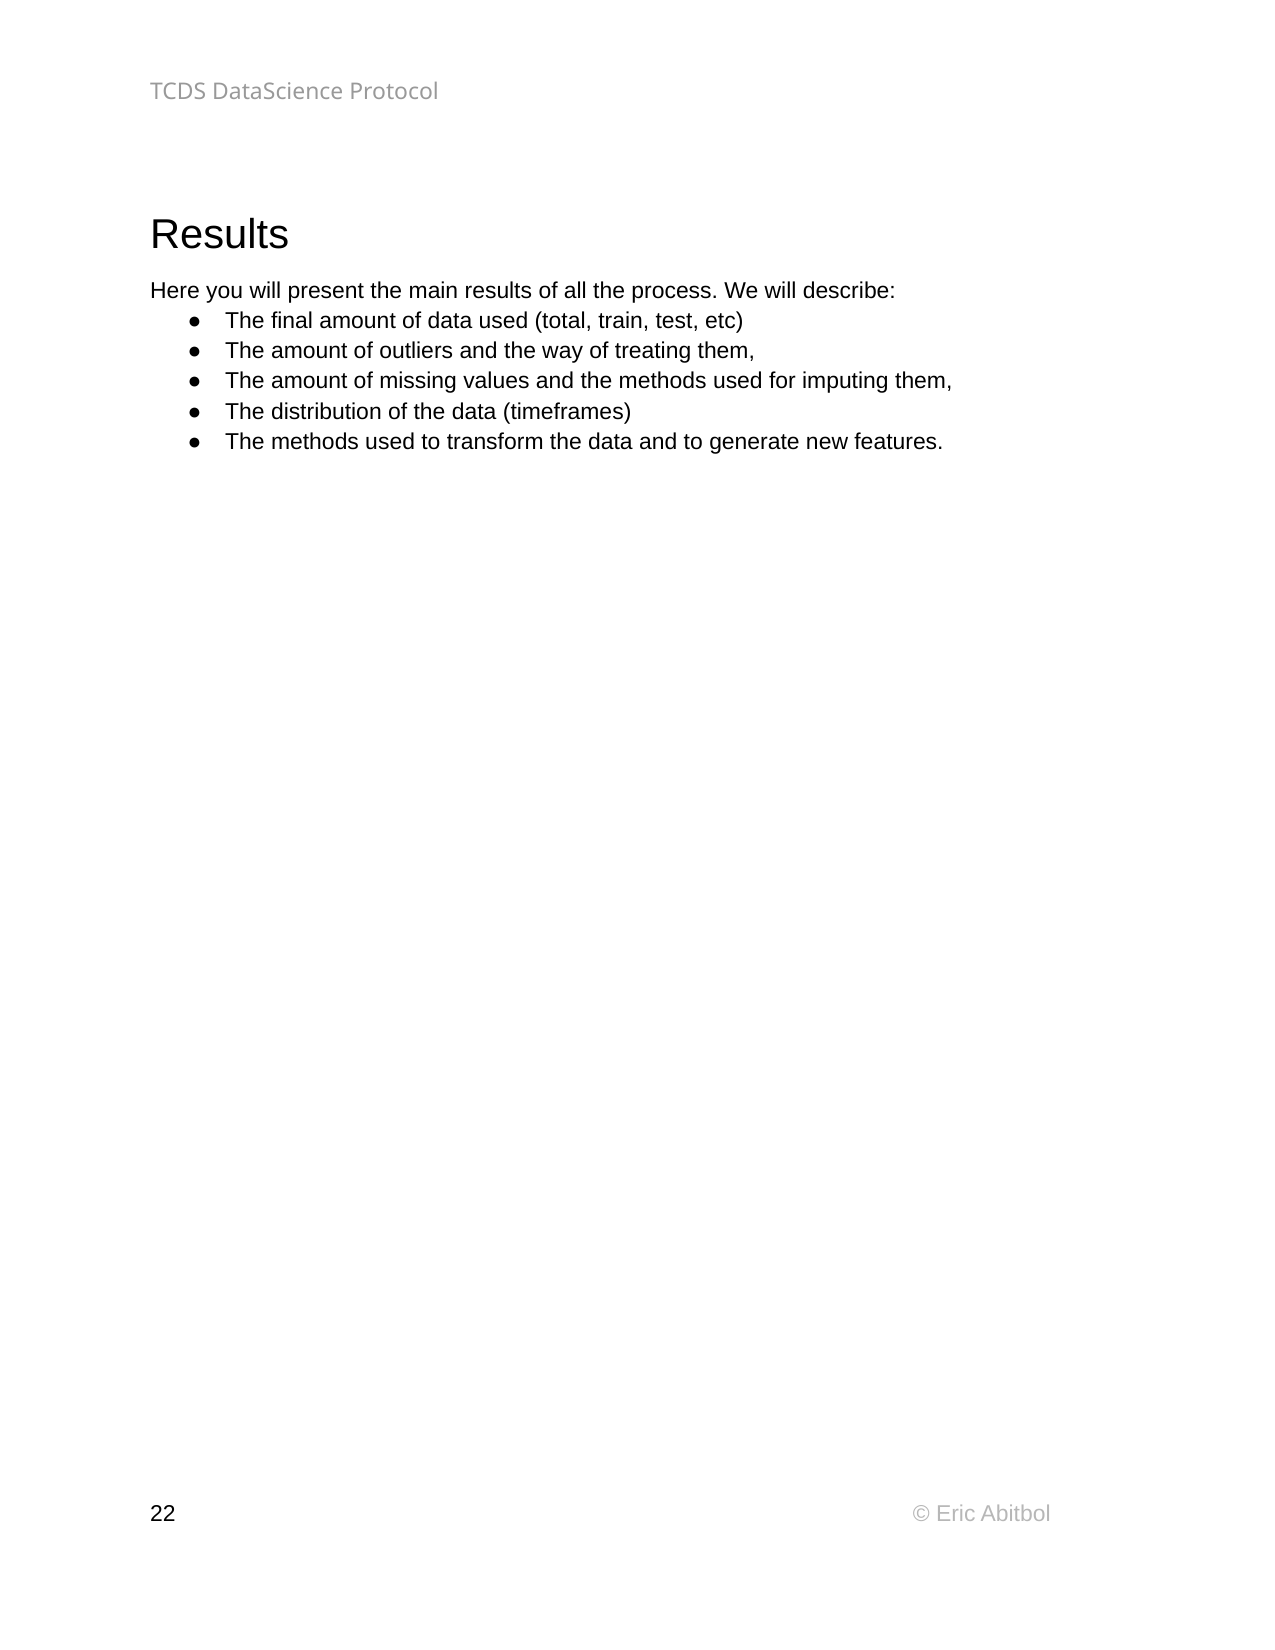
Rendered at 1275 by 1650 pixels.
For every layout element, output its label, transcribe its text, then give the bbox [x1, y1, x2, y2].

subtitle Results [150, 209, 1125, 257]
list The final amount of data used (total, train, test, etc) [187, 307, 1125, 333]
list The methods used to transform the data and to generate new features. [187, 428, 1125, 454]
list The amount of outliers and the way of treating them, [187, 337, 1125, 363]
text Here you will present the main results of all the process. We will describe: [150, 277, 1125, 303]
list The distribution of the data (timeframes) [187, 398, 1125, 424]
list The amount of missing values and the methods used for imputing them, [187, 367, 1125, 394]
